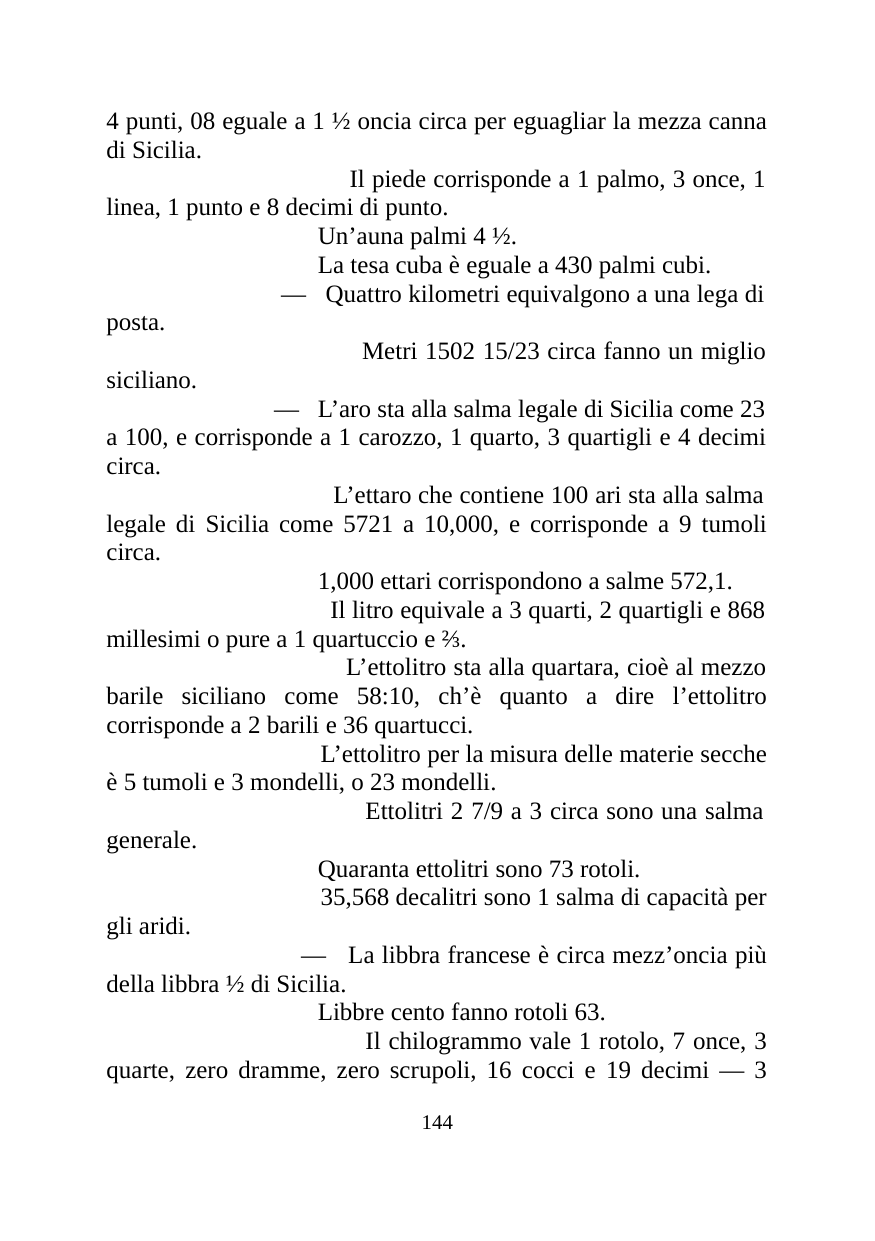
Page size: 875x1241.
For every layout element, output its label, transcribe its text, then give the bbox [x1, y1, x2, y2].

text Il litro equivale a 3 quarti, 2 quartigli e 868 millesimi o pure a 1 quartuccio e ⅔. [106, 595, 768, 652]
text Il chilogrammo vale 1 rotolo, 7 once, 3 quarte, zero dramme, zero scrupoli, 16 cocci e 19 decimi — 3 [106, 1026, 768, 1084]
text 4 punti, 08 eguale a 1 ½ oncia circa per eguagliar la mezza canna di Sicilia. [106, 106, 768, 164]
text Metri 1502 15/23 circa fanno un miglio siciliano. [106, 336, 768, 394]
text Quaranta ettolitri sono 73 rotoli. [106, 854, 768, 882]
text La tesa cuba è eguale a 430 palmi cubi. [106, 250, 768, 279]
text — L’aro sta alla salma legale di Sicilia come 23 a 100, e corrisponde a 1 carozzo, 1 quarto, 3 quartigli e 4 decimi circa. [106, 394, 768, 480]
text — La libbra francese è circa mezz’oncia più della libbra ½ di Sicilia. [106, 940, 768, 997]
text 1,000 ettari corrispondono a salme 572,1. [106, 566, 768, 595]
text Un’auna palmi 4 ½. [106, 221, 768, 250]
text L’ettaro che contiene 100 ari sta alla salma legale di Sicilia come 5721 a 10,000, e corrisponde a 9 tumoli circa. [106, 480, 768, 566]
text Il piede corrisponde a 1 palmo, 3 once, 1 linea, 1 punto e 8 decimi di punto. [106, 164, 768, 221]
text L’ettolitro per la misura delle materie secche è 5 tumoli e 3 mondelli, o 23 mondelli. [106, 739, 768, 796]
text Libbre cento fanno rotoli 63. [106, 997, 768, 1026]
text Ettolitri 2 7/9 a 3 circa sono una salma generale. [106, 796, 768, 854]
text L’ettolitro sta alla quartara, cioè al mezzo barile siciliano come 58:10, ch’è quanto a dire l’ettolitro corrisponde a 2 barili e 36 quartucci. [106, 652, 768, 739]
text — Quattro kilometri equivalgono a una lega di posta. [106, 279, 768, 336]
text 35,568 decalitri sono 1 salma di capacità per gli aridi. [106, 882, 768, 940]
